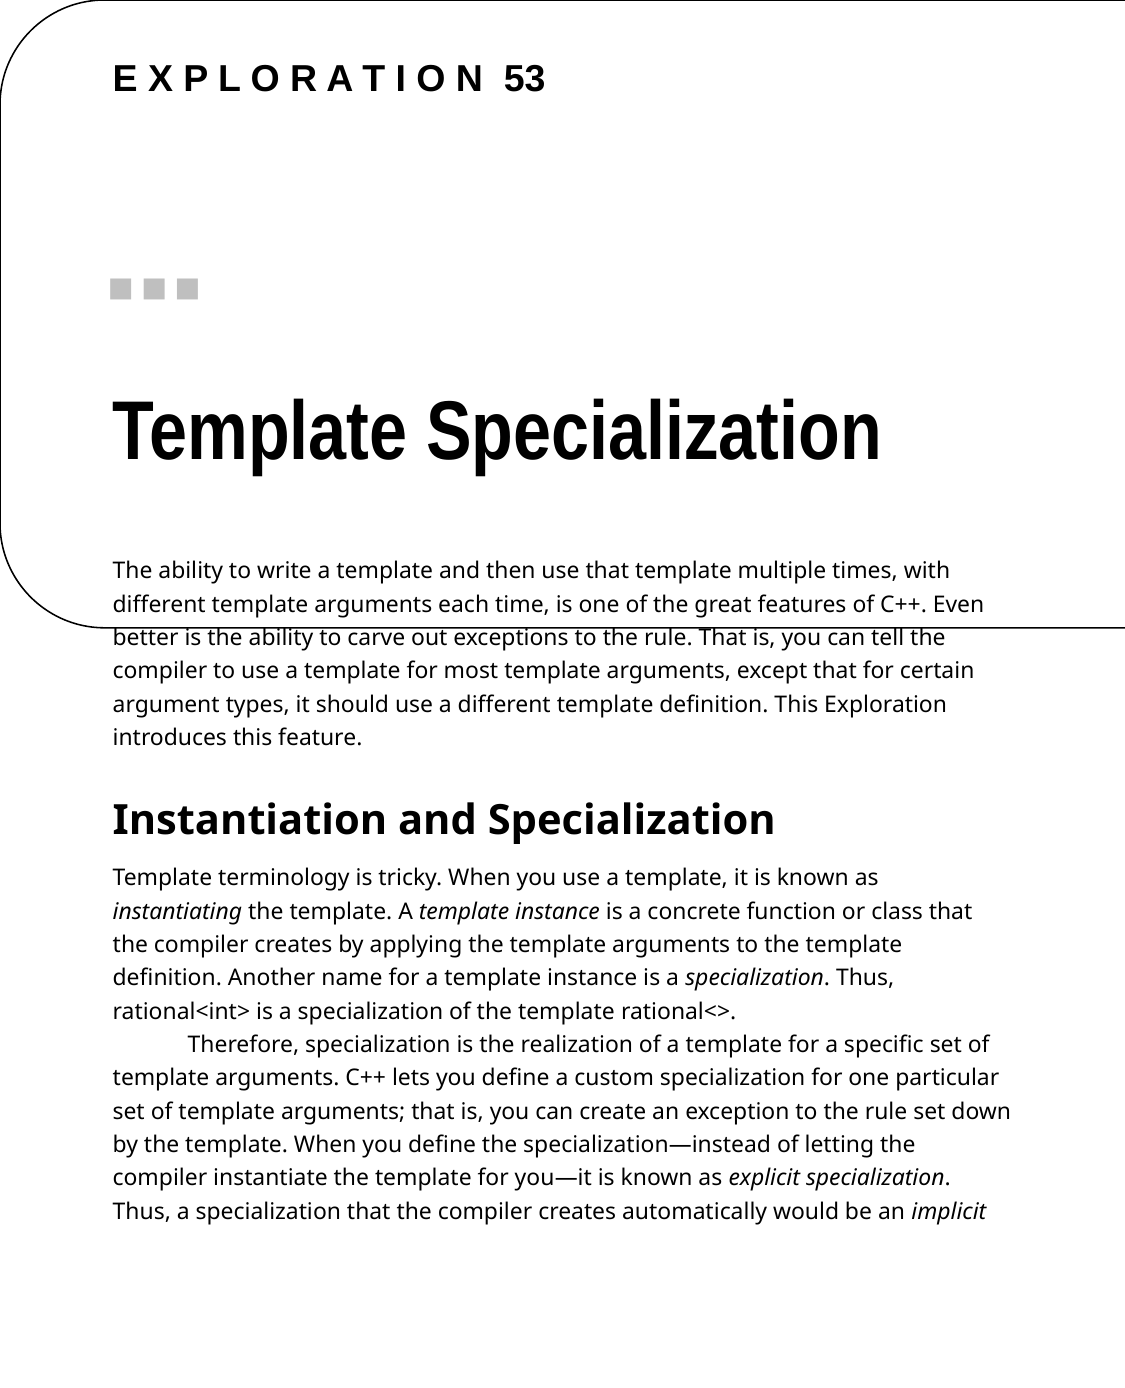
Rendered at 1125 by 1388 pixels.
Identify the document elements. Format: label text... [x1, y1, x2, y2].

subtitle Instantiation and Specialization [112, 790, 1012, 847]
title Template Specialization [112, 382, 1012, 477]
text The ability to write a template and then use that template multiple times, with different template arguments each time, is one of the great features of C++. Even [112, 552, 1012, 627]
text Therefore, specialization is the realization of a template for a specific set of template arguments. C++ lets you define a custom specialization for one particular set of template arguments; that is, you can create an exception to the rule set down by the template. When you define the specialization—instead of letting the compiler instantiate the template for you—it is known as explicit specialization. Thus, a specialization that the compiler creates automatically would be an implicit [112, 1026, 1012, 1226]
text Template terminology is tricky. When you use a template, it is known as instantiating the template. A template instance is a concrete function or class that the compiler creates by applying the template arguments to the template definition. Another name for a template instance is a specialization. Thus, rational<int> is a specialization of the template rational<>. [112, 859, 1012, 1026]
text better is the ability to carve out exceptions to the rule. That is, you can tell the compiler to use a template for most template arguments, except that for certain argument types, it should use a different template definition. This Exploration introduces this feature. [112, 629, 1012, 752]
